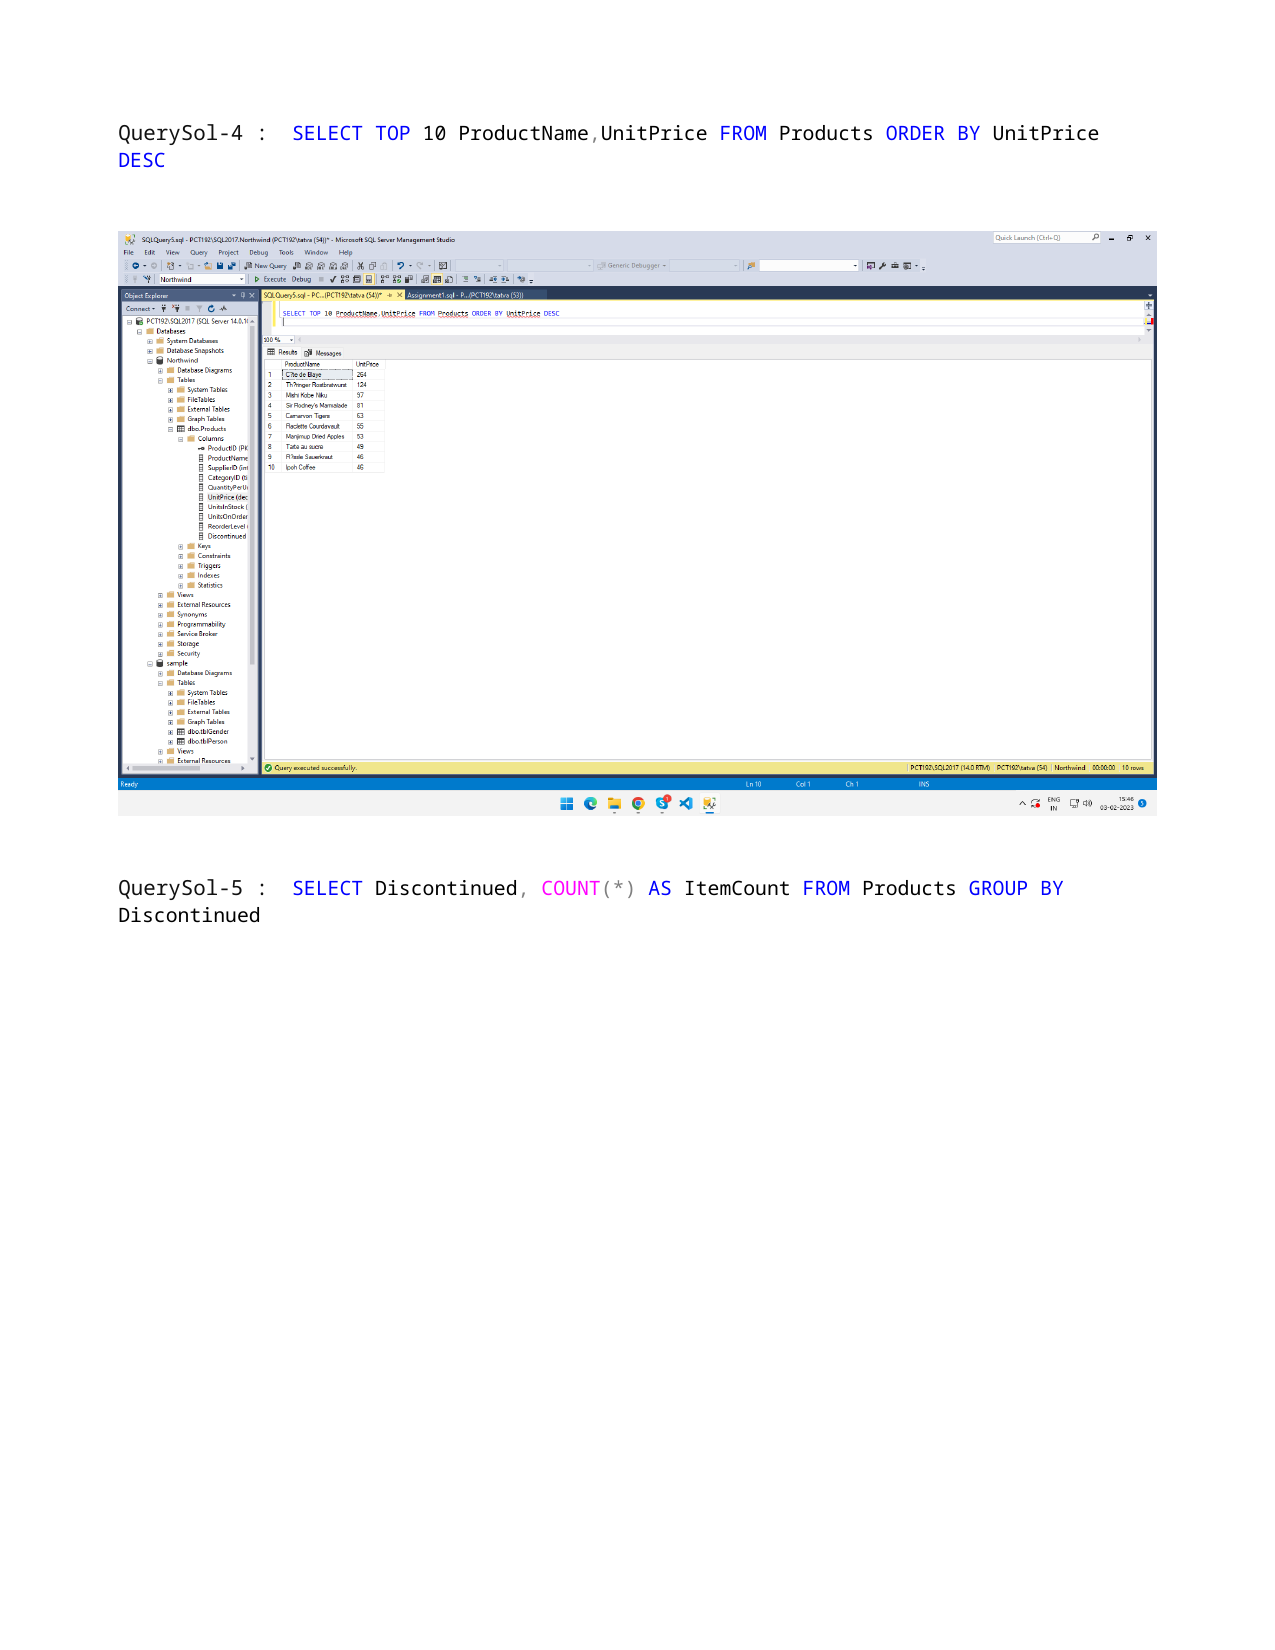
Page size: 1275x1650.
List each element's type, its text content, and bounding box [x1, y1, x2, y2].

picture [118, 231, 1157, 816]
text QuerySol-5 : SELECT Discontinued, COUNT(*) AS ItemCount FROM Products GROUP BY Discontinued [118, 873, 1157, 928]
text QuerySol-4 : SELECT TOP 10 ProductName,UnitPrice FROM Products ORDER BY UnitPrice DESC [118, 118, 1157, 173]
